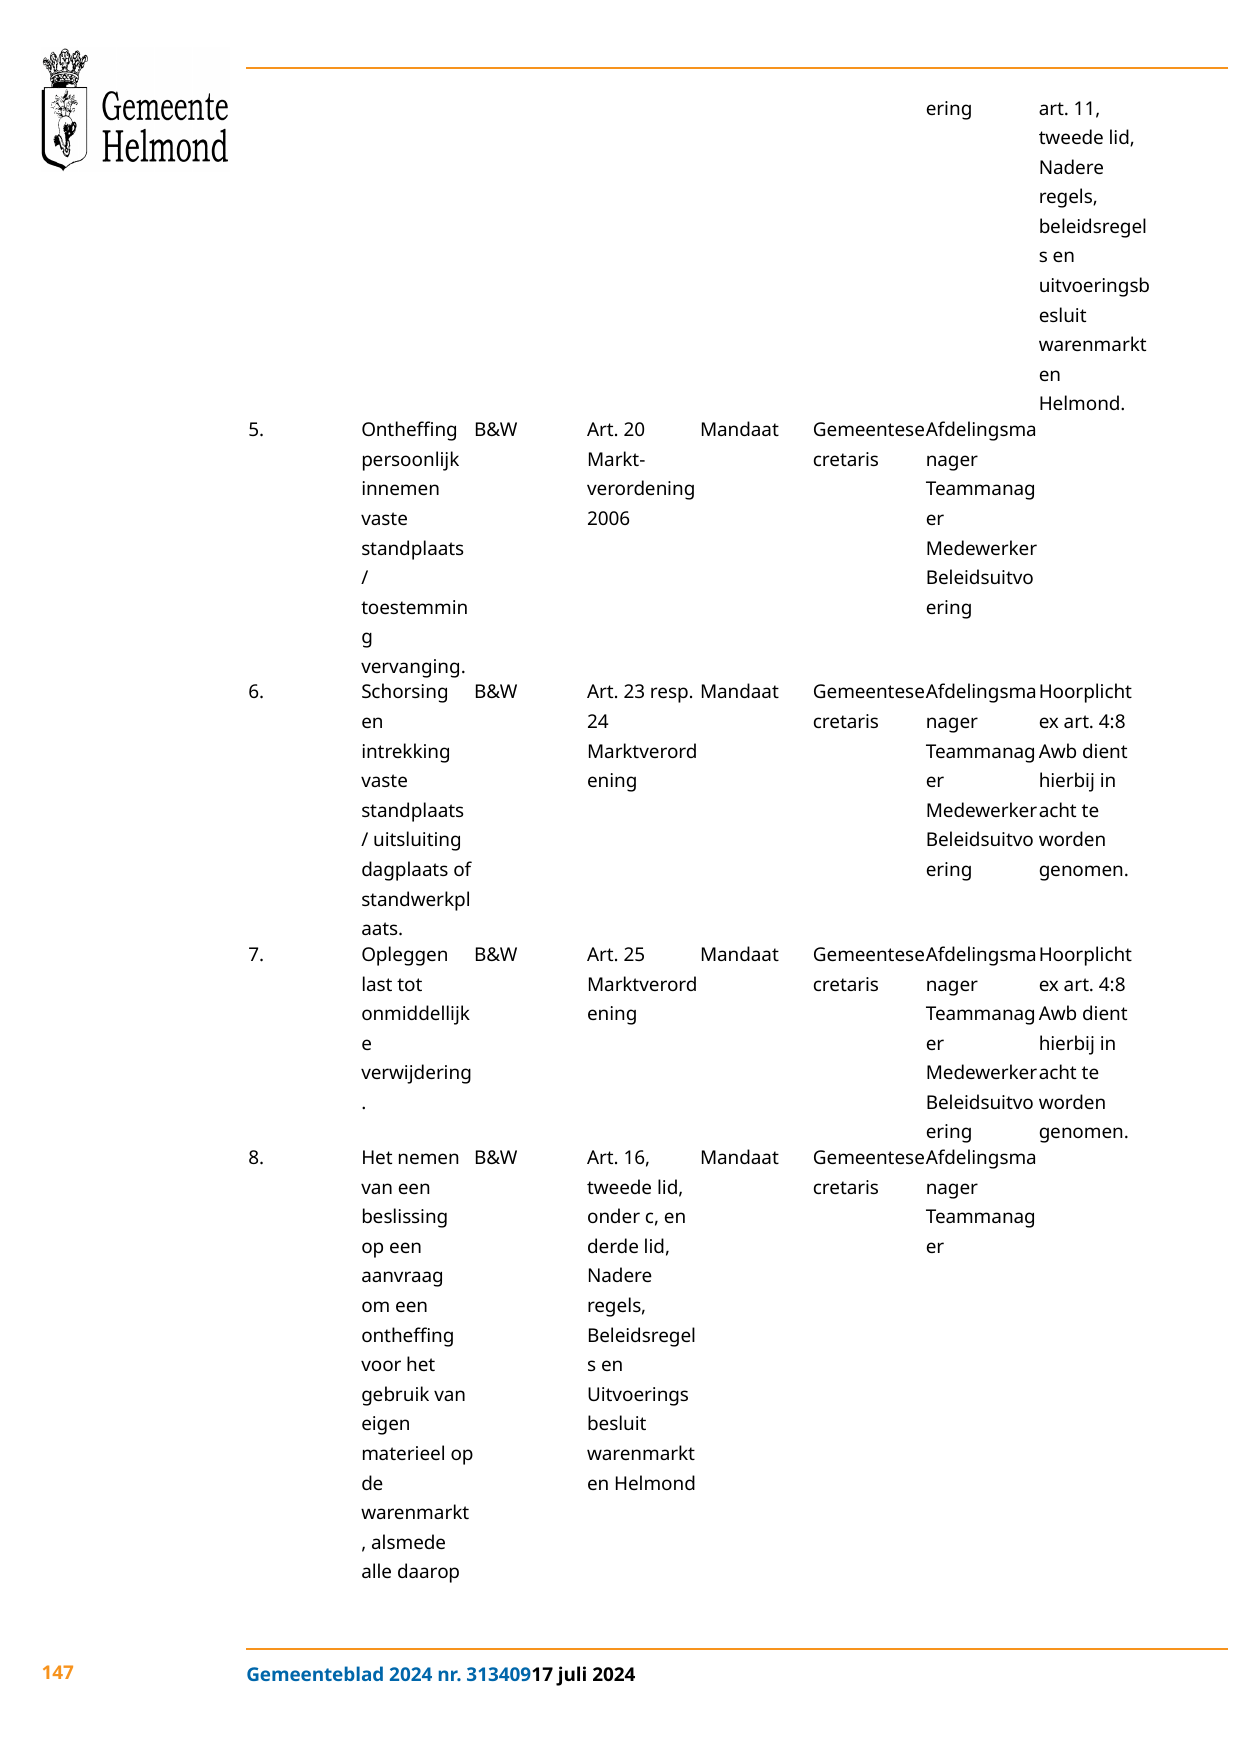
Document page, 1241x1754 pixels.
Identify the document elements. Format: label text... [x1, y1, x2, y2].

table_cell Art. 16, tweede lid, onder c, en derde lid, Nadere regels, Beleidsregels en Uitvoeringsbesluit warenmarkten Helmond [587, 1144, 700, 1584]
table_cell 7. [248, 941, 361, 1144]
table_cell B&W [474, 941, 587, 1144]
picture [41, 47, 231, 172]
table_cell 5. [248, 416, 361, 679]
table_cell Mandaat [700, 416, 813, 679]
table_cell Mandaat [700, 1144, 813, 1584]
table_cell Afdelingsmanager Teammanager [926, 1144, 1038, 1584]
table_cell B&W [474, 416, 587, 679]
table_cell B&W [474, 1144, 587, 1584]
table_cell Afdelingsmanager Teammanager Medewerker Beleidsuitvoering [926, 416, 1038, 679]
table_cell [1039, 416, 1152, 679]
table_cell [361, 95, 474, 416]
table_cell [474, 95, 587, 416]
table_cell ering [926, 95, 1038, 416]
table_cell Ontheffing persoonlijk innemen vaste standplaats / toestemming vervanging. [361, 416, 474, 679]
table_cell art. 11, tweede lid, Nadere regels, beleidsregels en uitvoeringsbesluit warenmarkten Helmond. [1039, 95, 1152, 416]
table_cell [700, 95, 813, 416]
table_cell Gemeentesecretaris [813, 1144, 926, 1584]
table_cell Mandaat [700, 941, 813, 1144]
table_cell Gemeentesecretaris [813, 416, 926, 679]
table_cell [248, 95, 361, 416]
table_cell Het nemen van een beslissing op een aanvraag om een ontheffing voor het gebruik van eigen materieel op de warenmarkt, alsmede alle daarop [361, 1144, 474, 1584]
table_cell Art. 25 Marktverordening [587, 941, 700, 1144]
table_cell Afdelingsmanager Teammanager Medewerker Beleidsuitvoering [926, 941, 1038, 1144]
table_cell Afdelingsmanager Teammanager Medewerker Beleidsuitvoering [926, 679, 1038, 941]
table_cell [813, 95, 926, 416]
table_cell Gemeentesecretaris [813, 679, 926, 941]
table_cell Mandaat [700, 679, 813, 941]
table_cell B&W [474, 679, 587, 941]
table_cell [1039, 1144, 1152, 1584]
table_cell Hoorplicht ex art. 4:8 Awb dient hierbij in acht te worden genomen. [1039, 679, 1152, 941]
table_cell Gemeentesecretaris [813, 941, 926, 1144]
table_cell Opleggen last tot onmiddellijke verwijdering. [361, 941, 474, 1144]
table_cell [587, 95, 700, 416]
table_cell 8. [248, 1144, 361, 1584]
table_cell Schorsing en intrekking vaste standplaats / uitsluiting dagplaats of standwerkplaats. [361, 679, 474, 941]
table_cell 6. [248, 679, 361, 941]
table_cell Hoorplicht ex art. 4:8 Awb dient hierbij in acht te worden genomen. [1039, 941, 1152, 1144]
table_cell Art. 23 resp. 24 Marktverordening [587, 679, 700, 941]
table_cell Art. 20 Markt-verordening 2006 [587, 416, 700, 679]
